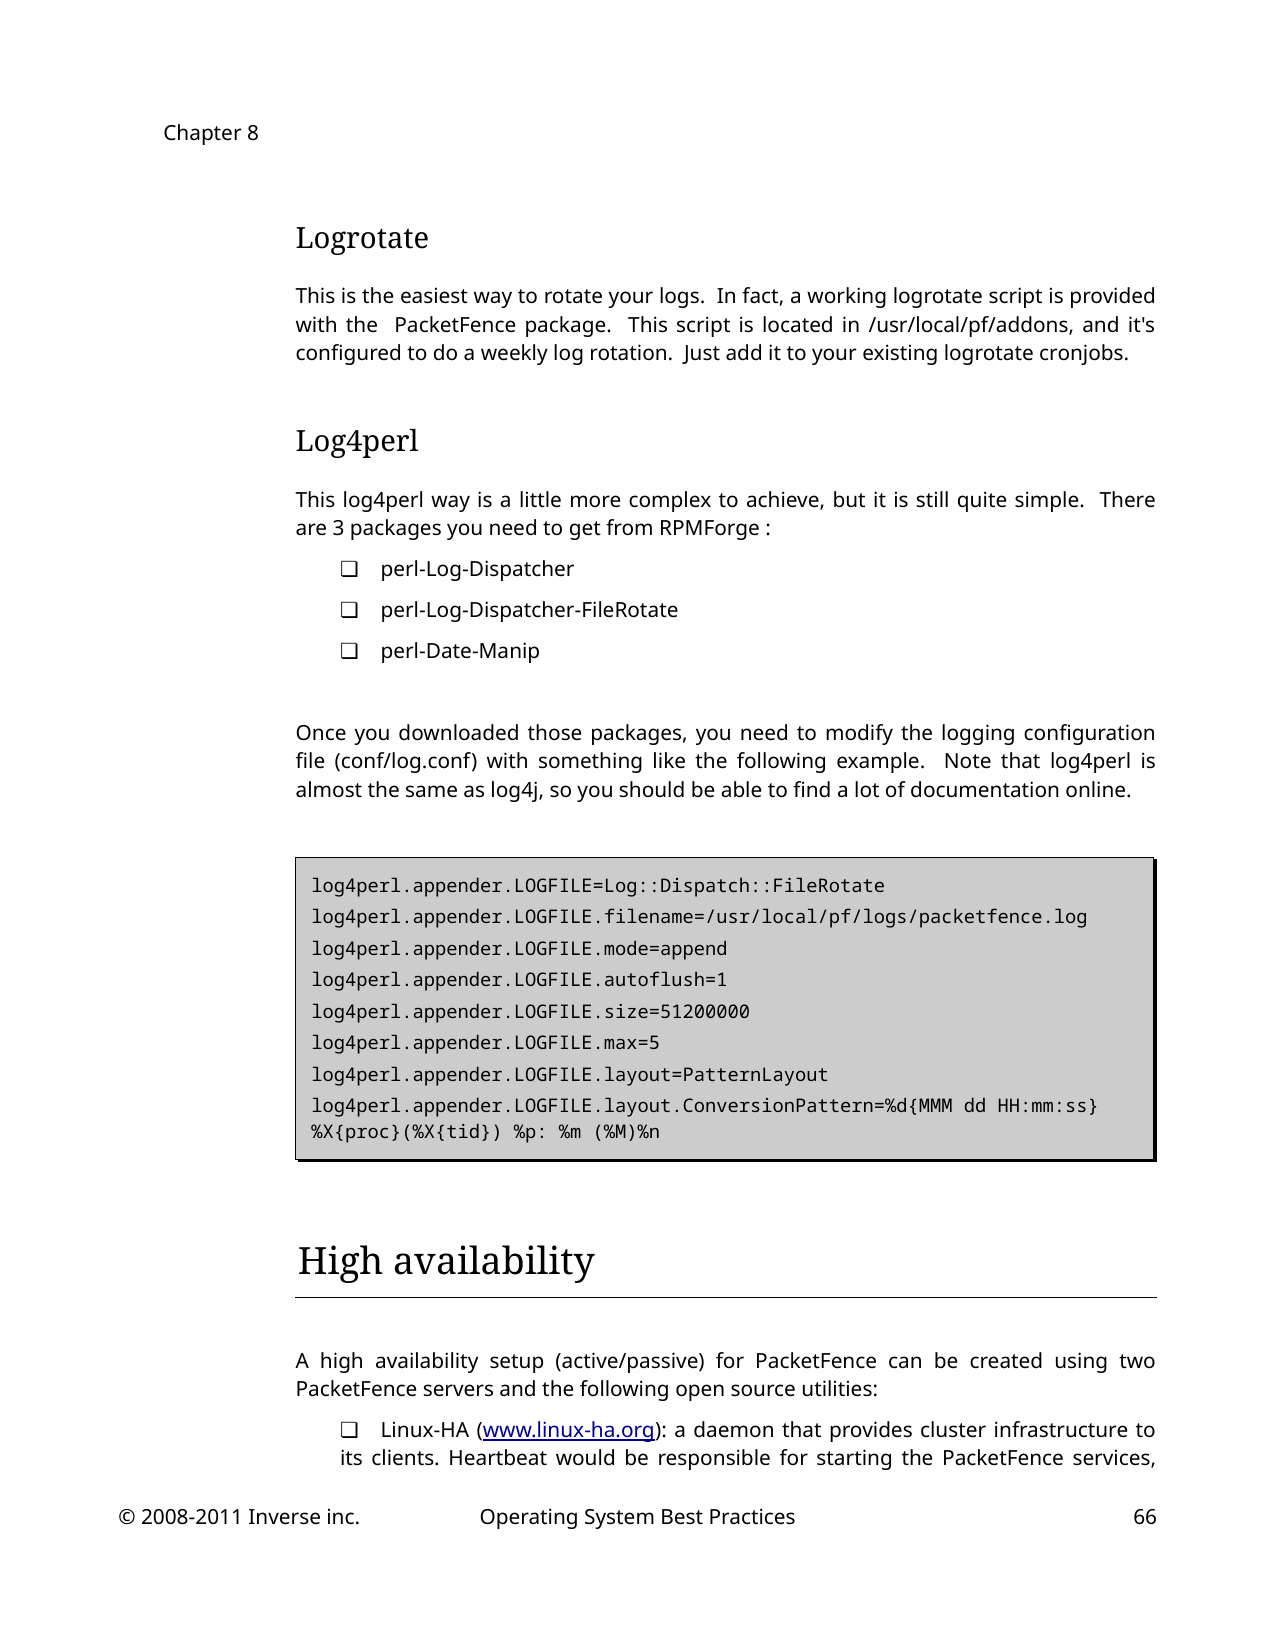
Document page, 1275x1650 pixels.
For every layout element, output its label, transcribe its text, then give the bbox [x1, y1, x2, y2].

text log4perl.appender.LOGFILE.max=5 [296, 1014, 1153, 1045]
text This log4perl way is a little more complex to achieve, but it is still quite simple. There are 3 packages you need to get from RPMForge : [295, 485, 1157, 542]
text Once you downloaded those packages, you need to modify the logging configuration file (conf/log.conf) with something like the following example. Note that log4perl is almost the same as log4j, so you should be able to find a lot of documentation online. [295, 718, 1157, 803]
subtitle Log4perl [295, 420, 1157, 460]
subtitle Logrotate [295, 217, 1157, 257]
text ❏ Linux-HA (www.linux-ha.org): a daemon that provides cluster infrastructure to its clients. Heartbeat would be responsible for starting the PacketFence services, [340, 1415, 1157, 1472]
subtitle High availability [295, 1234, 1157, 1297]
text This is the easiest way to rotate your logs. In fact, a working logrotate script is provided with the PacketFence package. This script is located in /usr/local/pf/addons, and it's configured to do a weekly log rotation. Just add it to your existing logrotate cronjobs. [295, 281, 1157, 367]
text log4perl.appender.LOGFILE.layout=PatternLayout [296, 1045, 1153, 1077]
text ❏ perl-Log-Dispatcher-FileRotate [340, 595, 1157, 623]
text A high availability setup (active/passive) for PacketFence can be created using two PacketFence servers and the following open source utilities: [295, 1346, 1157, 1403]
text log4perl.appender.LOGFILE.size=51200000 [296, 982, 1153, 1014]
text ❏ perl-Date-Manip [340, 636, 1157, 664]
text ❏ perl-Log-Dispatcher [340, 554, 1157, 582]
text log4perl.appender.LOGFILE.autoflush=1 [296, 951, 1153, 982]
text log4perl.appender.LOGFILE=Log::Dispatch::FileRotate [296, 858, 1153, 888]
text log4perl.appender.LOGFILE.mode=append [296, 919, 1153, 951]
text log4perl.appender.LOGFILE.filename=/usr/local/pf/logs/packetfence.log [296, 888, 1153, 919]
text log4perl.appender.LOGFILE.layout.ConversionPattern=%d{MMM dd HH:mm:ss} %X{proc}(%X{tid}) %p: %m (%M)%n [296, 1077, 1153, 1159]
